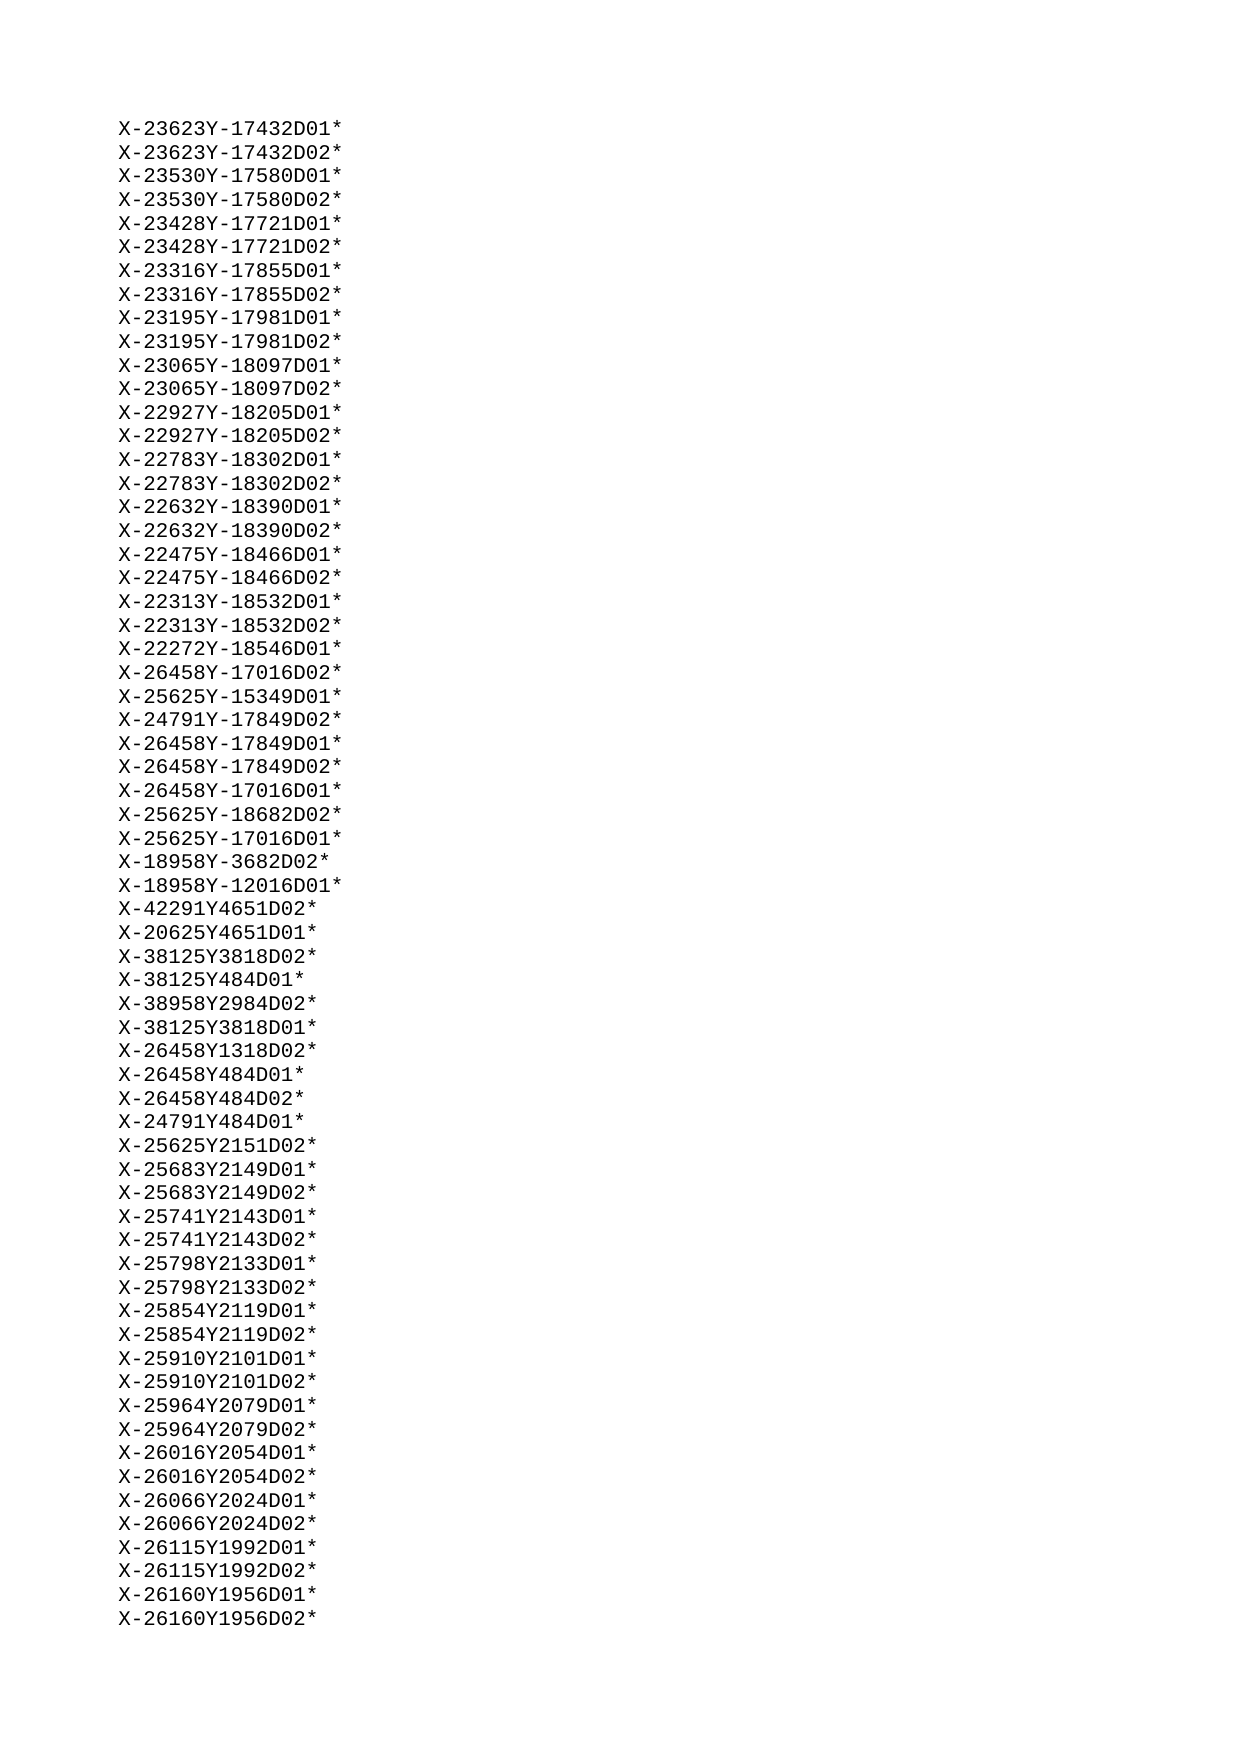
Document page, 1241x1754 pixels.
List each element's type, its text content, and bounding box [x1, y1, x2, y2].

text X-26115Y1992D01* [118, 1537, 1122, 1561]
text X-26066Y2024D01* [118, 1489, 1122, 1513]
text X-22475Y-18466D01* [118, 544, 1122, 567]
text X-22783Y-18302D01* [118, 449, 1122, 473]
text X-26458Y484D01* [118, 1064, 1122, 1088]
text X-18958Y-12016D01* [118, 875, 1122, 898]
text X-26016Y2054D02* [118, 1466, 1122, 1489]
text X-23530Y-17580D01* [118, 165, 1122, 189]
text X-42291Y4651D02* [118, 898, 1122, 922]
text X-23195Y-17981D02* [118, 331, 1122, 354]
text X-23316Y-17855D02* [118, 284, 1122, 307]
text X-25741Y2143D01* [118, 1206, 1122, 1229]
text X-18958Y-3682D02* [118, 851, 1122, 875]
text X-26458Y-17016D02* [118, 662, 1122, 686]
text X-38958Y2984D02* [118, 993, 1122, 1017]
text X-25683Y2149D02* [118, 1182, 1122, 1206]
text X-24791Y-17849D02* [118, 709, 1122, 733]
text X-25625Y-17016D01* [118, 827, 1122, 851]
text X-23065Y-18097D01* [118, 354, 1122, 378]
text X-22632Y-18390D01* [118, 496, 1122, 520]
text X-23623Y-17432D01* [118, 118, 1122, 142]
text X-25910Y2101D02* [118, 1371, 1122, 1395]
text X-22313Y-18532D02* [118, 615, 1122, 638]
text X-25798Y2133D02* [118, 1277, 1122, 1300]
text X-25625Y-15349D01* [118, 686, 1122, 709]
text X-22632Y-18390D02* [118, 520, 1122, 544]
text X-38125Y484D01* [118, 969, 1122, 993]
text X-23428Y-17721D01* [118, 213, 1122, 236]
text X-26115Y1992D02* [118, 1561, 1122, 1584]
text X-26458Y-17016D01* [118, 780, 1122, 804]
text X-25854Y2119D02* [118, 1324, 1122, 1348]
text X-25964Y2079D02* [118, 1419, 1122, 1442]
text X-25625Y-18682D02* [118, 804, 1122, 827]
text X-23623Y-17432D02* [118, 142, 1122, 165]
text X-22783Y-18302D02* [118, 473, 1122, 496]
text X-25683Y2149D01* [118, 1158, 1122, 1182]
text X-22272Y-18546D01* [118, 638, 1122, 662]
text X-23195Y-17981D01* [118, 307, 1122, 331]
text X-25798Y2133D01* [118, 1253, 1122, 1277]
text X-25854Y2119D01* [118, 1300, 1122, 1324]
text X-22927Y-18205D01* [118, 402, 1122, 426]
text X-26066Y2024D02* [118, 1513, 1122, 1537]
text X-26160Y1956D01* [118, 1584, 1122, 1608]
text X-20625Y4651D01* [118, 922, 1122, 946]
text X-26458Y-17849D01* [118, 733, 1122, 757]
text X-25964Y2079D01* [118, 1395, 1122, 1419]
text X-22927Y-18205D02* [118, 426, 1122, 449]
text X-25625Y2151D02* [118, 1135, 1122, 1158]
text X-26160Y1956D02* [118, 1608, 1122, 1631]
text X-23316Y-17855D01* [118, 260, 1122, 284]
text X-38125Y3818D02* [118, 946, 1122, 969]
text X-26458Y-17849D02* [118, 757, 1122, 780]
text X-24791Y484D01* [118, 1111, 1122, 1135]
text X-22313Y-18532D01* [118, 591, 1122, 615]
text X-22475Y-18466D02* [118, 567, 1122, 591]
text X-26458Y1318D02* [118, 1040, 1122, 1064]
text X-23530Y-17580D02* [118, 189, 1122, 213]
text X-23428Y-17721D02* [118, 236, 1122, 260]
text X-25910Y2101D01* [118, 1348, 1122, 1371]
text X-23065Y-18097D02* [118, 378, 1122, 402]
text X-26458Y484D02* [118, 1088, 1122, 1111]
text X-26016Y2054D01* [118, 1442, 1122, 1466]
text X-25741Y2143D02* [118, 1229, 1122, 1253]
text X-38125Y3818D01* [118, 1017, 1122, 1040]
